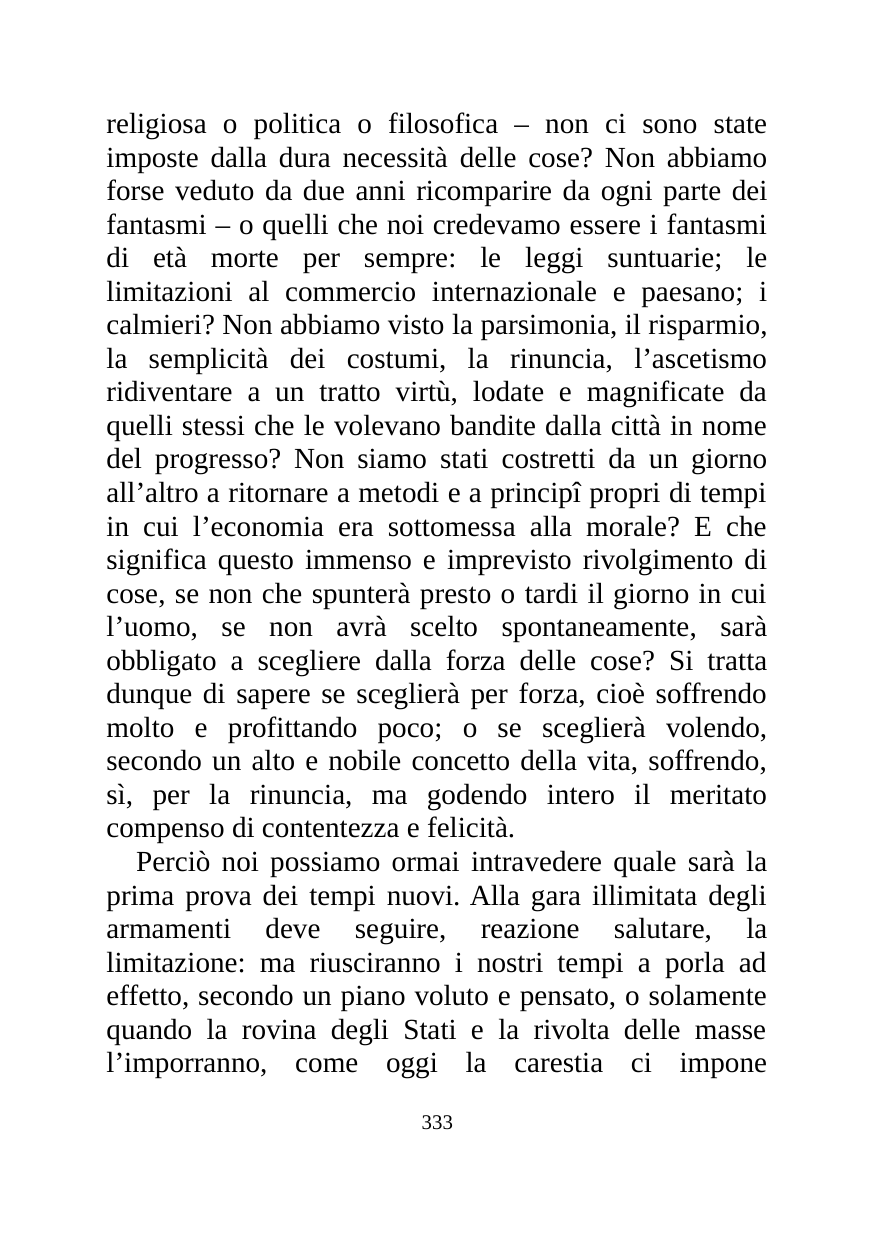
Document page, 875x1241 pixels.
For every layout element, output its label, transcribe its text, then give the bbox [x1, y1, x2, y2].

text Perciò noi possiamo ormai intravedere quale sarà la prima prova dei tempi nuovi. Alla gara illimitata degli armamenti deve seguire, reazione salutare, la limitazione: ma riusciranno i nostri tempi a porla ad effetto, secondo un piano voluto e pensato, o solamente quando la rovina degli Stati e la rivolta delle masse l’imporranno, come oggi la carestia ci impone [106, 844, 768, 1079]
text religiosa o politica o filosofica – non ci sono state imposte dalla dura necessità delle cose? Non abbiamo forse veduto da due anni ricomparire da ogni parte dei fantasmi – o quelli che noi credevamo essere i fantasmi di età morte per sempre: le leggi suntuarie; le limitazioni al commercio internazionale e paesano; i calmieri? Non abbiamo visto la parsimonia, il risparmio, la semplicità dei costumi, la rinuncia, l’ascetismo ridiventare a un tratto virtù, lodate e magnificate da quelli stessi che le volevano bandite dalla città in nome del progresso? Non siamo stati costretti da un giorno all’altro a ritornare a metodi e a principî propri di tempi in cui l’economia era sottomessa alla morale? E che significa questo immenso e imprevisto rivolgimento di cose, se non che spunterà presto o tardi il giorno in cui l’uomo, se non avrà scelto spontaneamente, sarà obbligato a scegliere dalla forza delle cose? Si tratta dunque di sapere se sceglierà per forza, cioè soffrendo molto e profittando poco; o se sceglierà volendo, secondo un alto e nobile concetto della vita, soffrendo, sì, per la rinuncia, ma godendo intero il meritato compenso di contentezza e felicità. [106, 106, 768, 844]
